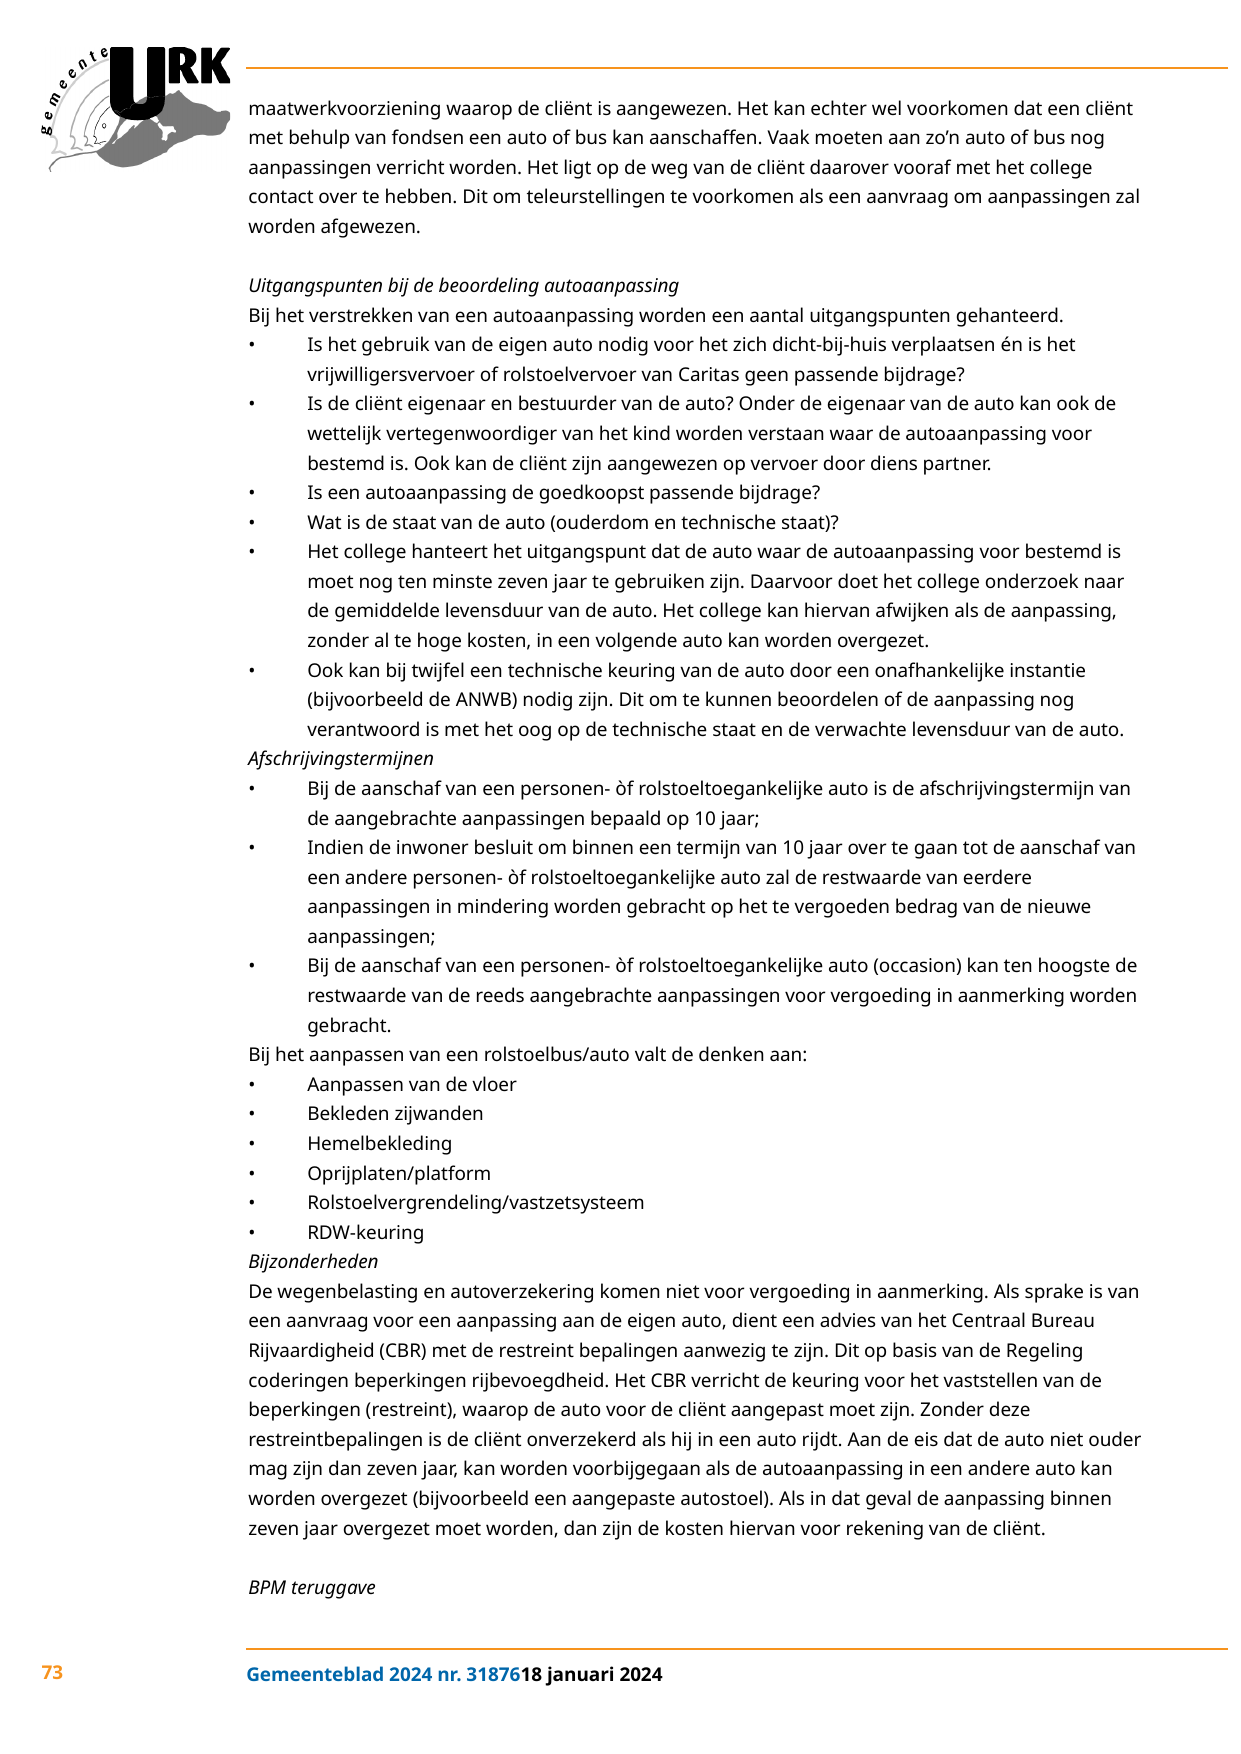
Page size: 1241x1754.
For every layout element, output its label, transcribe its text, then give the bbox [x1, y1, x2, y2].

list Is de cliënt eigenaar en bestuurder van de auto? Onder de eigenaar van de auto kan ook de wettelijk vertegenwoordiger van het kind worden verstaan waar de autoaanpassing voor bestemd is. Ook kan de cliënt zijn aangewezen op vervoer door diens partner. [248, 391, 1152, 476]
list Het college hanteert het uitgangspunt dat de auto waar de autoaanpassing voor bestemd is moet nog ten minste zeven jaar te gebruiken zijn. Daarvoor doet het college onderzoek naar de gemiddelde levensduur van de auto. Het college kan hiervan afwijken als de aanpassing, zonder al te hoge kosten, in een volgende auto kan worden overgezet. [248, 538, 1152, 653]
list Aanpassen van de vloer [248, 1071, 1152, 1097]
list Is een autoaanpassing de goedkoopst passende bijdrage? [248, 479, 1152, 505]
picture [41, 47, 231, 172]
list Bij de aanschaf van een personen- òf rolstoeltoegankelijke auto (occasion) kan ten hoogste de restwaarde van de reeds aangebrachte aanpassingen voor vergoeding in aanmerking worden gebracht. [248, 953, 1152, 1038]
list Ook kan bij twijfel een technische keuring van de auto door een onafhankelijke instantie (bijvoorbeeld de ANWB) nodig zijn. Dit om te kunnen beoordelen of de aanpassing nog verantwoord is met het oog op de technische staat en de verwachte levensduur van de auto. [248, 657, 1152, 742]
list Bij de aanschaf van een personen- òf rolstoeltoegankelijke auto is de afschrijvingstermijn van de aangebrachte aanpassingen bepaald op 10 jaar; [248, 775, 1152, 831]
list Is het gebruik van de eigen auto nodig voor het zich dicht-bij-huis verplaatsen én is het vrijwilligersvervoer of rolstoelvervoer van Caritas geen passende bijdrage? [248, 331, 1152, 387]
list Wat is de staat van de auto (ouderdom en technische staat)? [248, 509, 1152, 535]
text Uitgangspunten bij de beoordeling autoaanpassing [248, 272, 1152, 298]
list Oprijplaten/platform [248, 1160, 1152, 1186]
text Bijzonderheden [248, 1248, 1152, 1274]
list RDW-keuring [248, 1219, 1152, 1245]
list Indien de inwoner besluit om binnen een termijn van 10 jaar over te gaan tot de aanschaf van een andere personen- òf rolstoeltoegankelijke auto zal de restwaarde van eerdere aanpassingen in mindering worden gebracht op het te vergoeden bedrag van de nieuwe aanpassingen; [248, 834, 1152, 949]
list Rolstoelvergrendeling/vastzetsysteem [248, 1189, 1152, 1215]
text De wegenbelasting en autoverzekering komen niet voor vergoeding in aanmerking. Als sprake is van een aanvraag voor een aanpassing aan de eigen auto, dient een advies van het Centraal Bureau Rijvaardigheid (CBR) met de restreint bepalingen aanwezig te zijn. Dit op basis van de Regeling coderingen beperkingen rijbevoegdheid. Het CBR verricht de keuring voor het vaststellen van de beperkingen (restreint), waarop de auto voor de cliënt aangepast moet zijn. Zonder deze restreintbepalingen is de cliënt onverzekerd als hij in een auto rijdt. Aan de eis dat de auto niet ouder mag zijn dan zeven jaar, kan worden voorbijgegaan als de autoaanpassing in een andere auto kan worden overgezet (bijvoorbeeld een aangepaste autostoel). Als in dat geval de aanpassing binnen zeven jaar overgezet moet worden, dan zijn de kosten hiervan voor rekening van de cliënt. [248, 1278, 1152, 1541]
text Bij het aanpassen van een rolstoelbus/auto valt de denken aan: [248, 1041, 1152, 1067]
text maatwerkvoorziening waarop de cliënt is aangewezen. Het kan echter wel voorkomen dat een cliënt met behulp van fondsen een auto of bus kan aanschaffen. Vaak moeten aan zo’n auto of bus nog aanpassingen verricht worden. Het ligt op de weg van de cliënt daarover vooraf met het college contact over te hebben. Dit om teleurstellingen te voorkomen als een aanvraag om aanpassingen zal worden afgewezen. [248, 95, 1152, 239]
text BPM teruggave [248, 1574, 1152, 1600]
list Hemelbekleding [248, 1130, 1152, 1156]
list Bekleden zijwanden [248, 1101, 1152, 1126]
text Afschrijvingstermijnen [248, 746, 1152, 771]
text Bij het verstrekken van een autoaanpassing worden een aantal uitgangspunten gehanteerd. [248, 302, 1152, 328]
